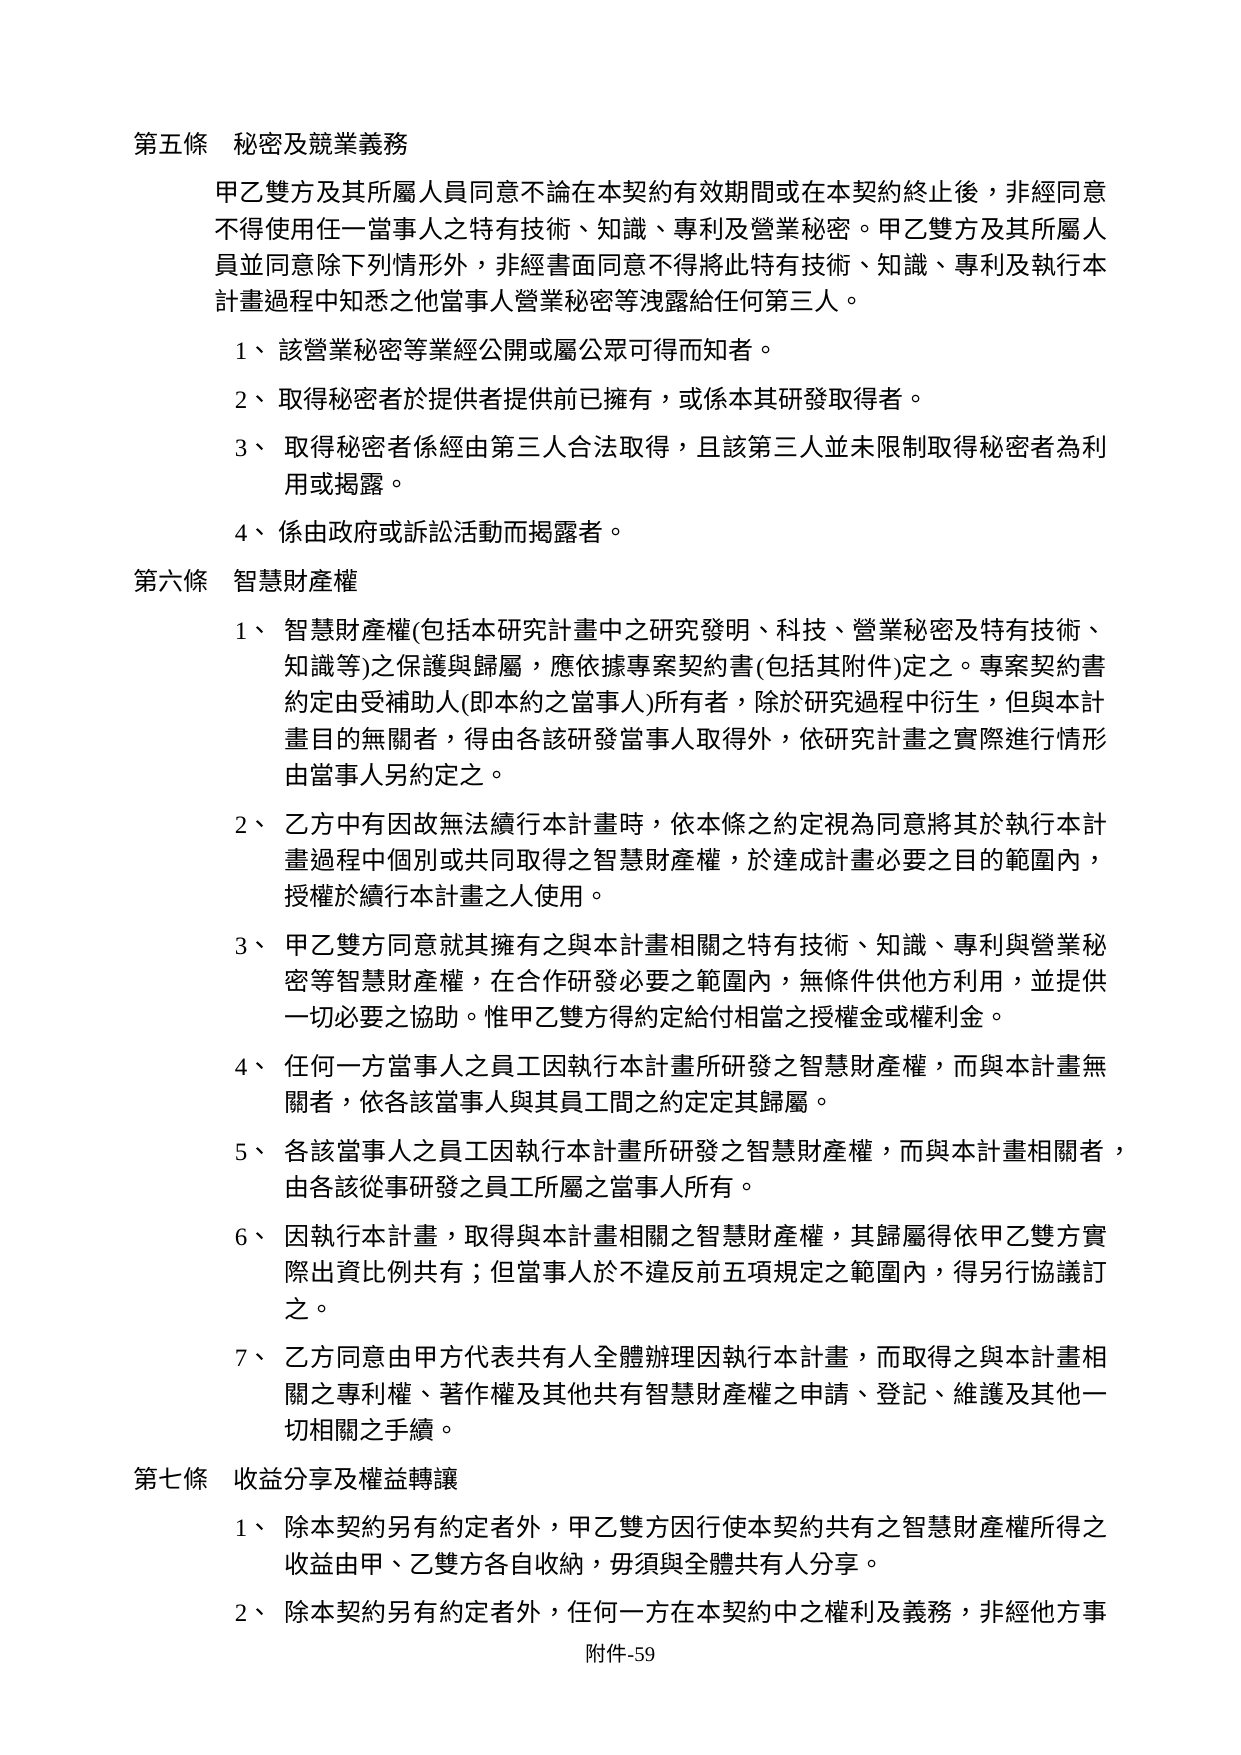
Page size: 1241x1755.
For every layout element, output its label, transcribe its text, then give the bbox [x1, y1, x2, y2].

list 乙方中有因故無法續行本計畫時，依本條之約定視為同意將其於執行本計畫過程中個別或共同取得之智慧財產權，於達成計畫必要之目的範圍內，授權於續行本計畫之人使用。 [234, 804, 1107, 913]
text 第七條 收益分享及權益轉讓 [133, 1459, 1107, 1495]
list 取得秘密者係經由第三人合法取得，且該第三人並未限制取得秘密者為利用或揭露。 [234, 428, 1107, 500]
list 係由政府或訴訟活動而揭露者。 [234, 513, 1107, 549]
list 智慧財產權(包括本研究計畫中之研究發明、科技、營業秘密及特有技術、知識等)之保護與歸屬，應依據專案契約書(包括其附件)定之。專案契約書約定由受補助人(即本約之當事人)所有者，除於研究過程中衍生，但與本計畫目的無關者，得由各該研發當事人取得外，依研究計畫之實際進行情形由當事人另約定之。 [234, 610, 1107, 792]
list 甲乙雙方同意就其擁有之與本計畫相關之特有技術、知識、專利與營業秘密等智慧財產權，在合作研發必要之範圍內，無條件供他方利用，並提供一切必要之協助。惟甲乙雙方得約定給付相當之授權金或權利金。 [234, 925, 1107, 1034]
list 除本契約另有約定者外，甲乙雙方因行使本契約共有之智慧財產權所得之收益由甲、乙雙方各自收納，毋須與全體共有人分享。 [234, 1508, 1107, 1580]
list 因執行本計畫，取得與本計畫相關之智慧財產權，其歸屬得依甲乙雙方實際出資比例共有；但當事人於不違反前五項規定之範圍內，得另行協議訂之。 [234, 1217, 1107, 1325]
text 甲乙雙方及其所屬人員同意不論在本契約有效期間或在本契約終止後，非經同意不得使用任一當事人之特有技術、知識、專利及營業秘密。甲乙雙方及其所屬人員並同意除下列情形外，非經書面同意不得將此特有技術、知識、專利及執行本計畫過程中知悉之他當事人營業秘密等洩露給任何第三人。 [214, 173, 1107, 318]
text 第五條 秘密及競業義務 [133, 124, 1107, 160]
text 第六條 智慧財產權 [133, 562, 1107, 598]
list 乙方同意由甲方代表共有人全體辦理因執行本計畫，而取得之與本計畫相關之專利權、著作權及其他共有智慧財產權之申請、登記、維護及其他一切相關之手續。 [234, 1338, 1107, 1447]
list 取得秘密者於提供者提供前已擁有，或係本其研發取得者。 [234, 379, 1107, 415]
list 除本契約另有約定者外，任何一方在本契約中之權利及義務，非經他方事 [234, 1593, 1107, 1629]
list 任何一方當事人之員工因執行本計畫所研發之智慧財產權，而與本計畫無關者，依各該當事人與其員工間之約定定其歸屬。 [234, 1047, 1107, 1119]
list 該營業秘密等業經公開或屬公眾可得而知者。 [234, 330, 1107, 367]
list 各該當事人之員工因執行本計畫所研發之智慧財產權，而與本計畫相關者，由各該從事研發之員工所屬之當事人所有。 [234, 1132, 1107, 1204]
